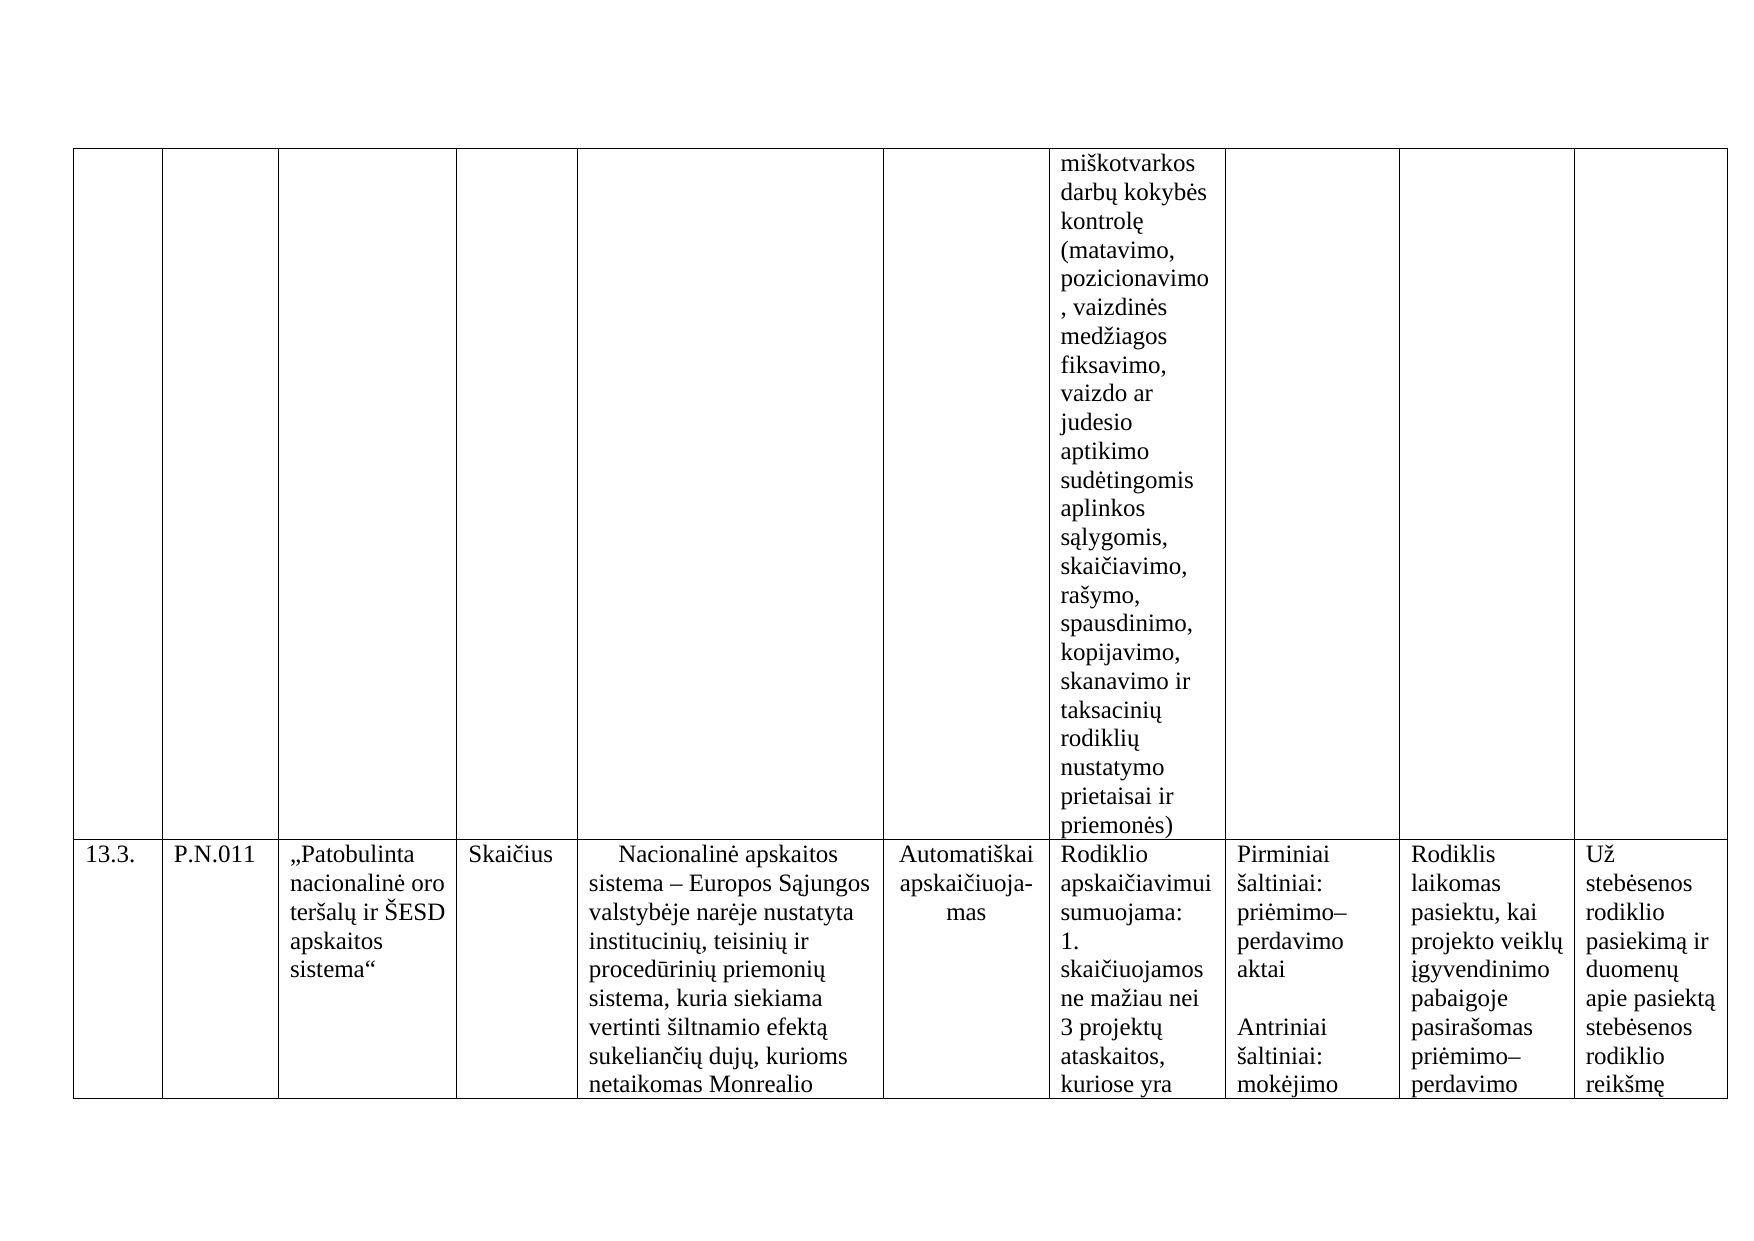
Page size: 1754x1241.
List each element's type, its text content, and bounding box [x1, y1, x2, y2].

table_cell Rodiklio apskaičiavimui sumuojama: 1. skaičiuojamos ne mažiau nei 3 projektų ataskaitos, kuriose yra [1050, 840, 1225, 1098]
table_cell [1400, 149, 1574, 838]
table_cell Automatiškai apskaičiuoja-mas [884, 840, 1049, 1098]
table_cell [457, 149, 577, 838]
table_cell [74, 149, 162, 838]
table_cell P.N.011 [163, 840, 278, 1098]
table_cell [279, 149, 456, 838]
table_cell „Patobulinta nacionalinė oro teršalų ir ŠESD apskaitos sistema“ [279, 840, 456, 1098]
table_cell 13.3. [74, 840, 162, 1098]
table_cell [884, 149, 1049, 838]
table_cell Skaičius [457, 840, 577, 1098]
table_cell Pirminiai šaltiniai: priėmimo–perdavimo aktai Antriniai šaltiniai: mokėjimo [1226, 840, 1399, 1098]
table_cell [1226, 149, 1399, 838]
table_cell [578, 149, 883, 838]
table_cell Rodiklis laikomas pasiektu, kai projekto veiklų įgyvendinimo pabaigoje pasirašomas priėmimo– perdavimo [1400, 840, 1574, 1098]
table_cell [163, 149, 278, 838]
table_cell [1575, 149, 1727, 838]
table_cell miškotvarkos darbų kokybės kontrolę (matavimo, pozicionavimo, vaizdinės medžiagos fiksavimo, vaizdo ar judesio aptikimo sudėtingomis aplinkos sąlygomis, skaičiavimo, rašymo, spausdinimo, kopijavimo, skanavimo ir taksacinių rodiklių nustatymo prietaisai ir priemonės) [1050, 149, 1225, 838]
table_cell Už stebėsenos rodiklio pasiekimą ir duomenų apie pasiektą stebėsenos rodiklio reikšmę [1575, 840, 1727, 1098]
table_cell Nacionalinė apskaitos sistema – Europos Sąjungos valstybėje narėje nustatyta institucinių, teisinių ir procedūrinių priemonių sistema, kuria siekiama vertinti šiltnamio efektą sukeliančių dujų, kurioms netaikomas Monrealio [578, 840, 883, 1098]
